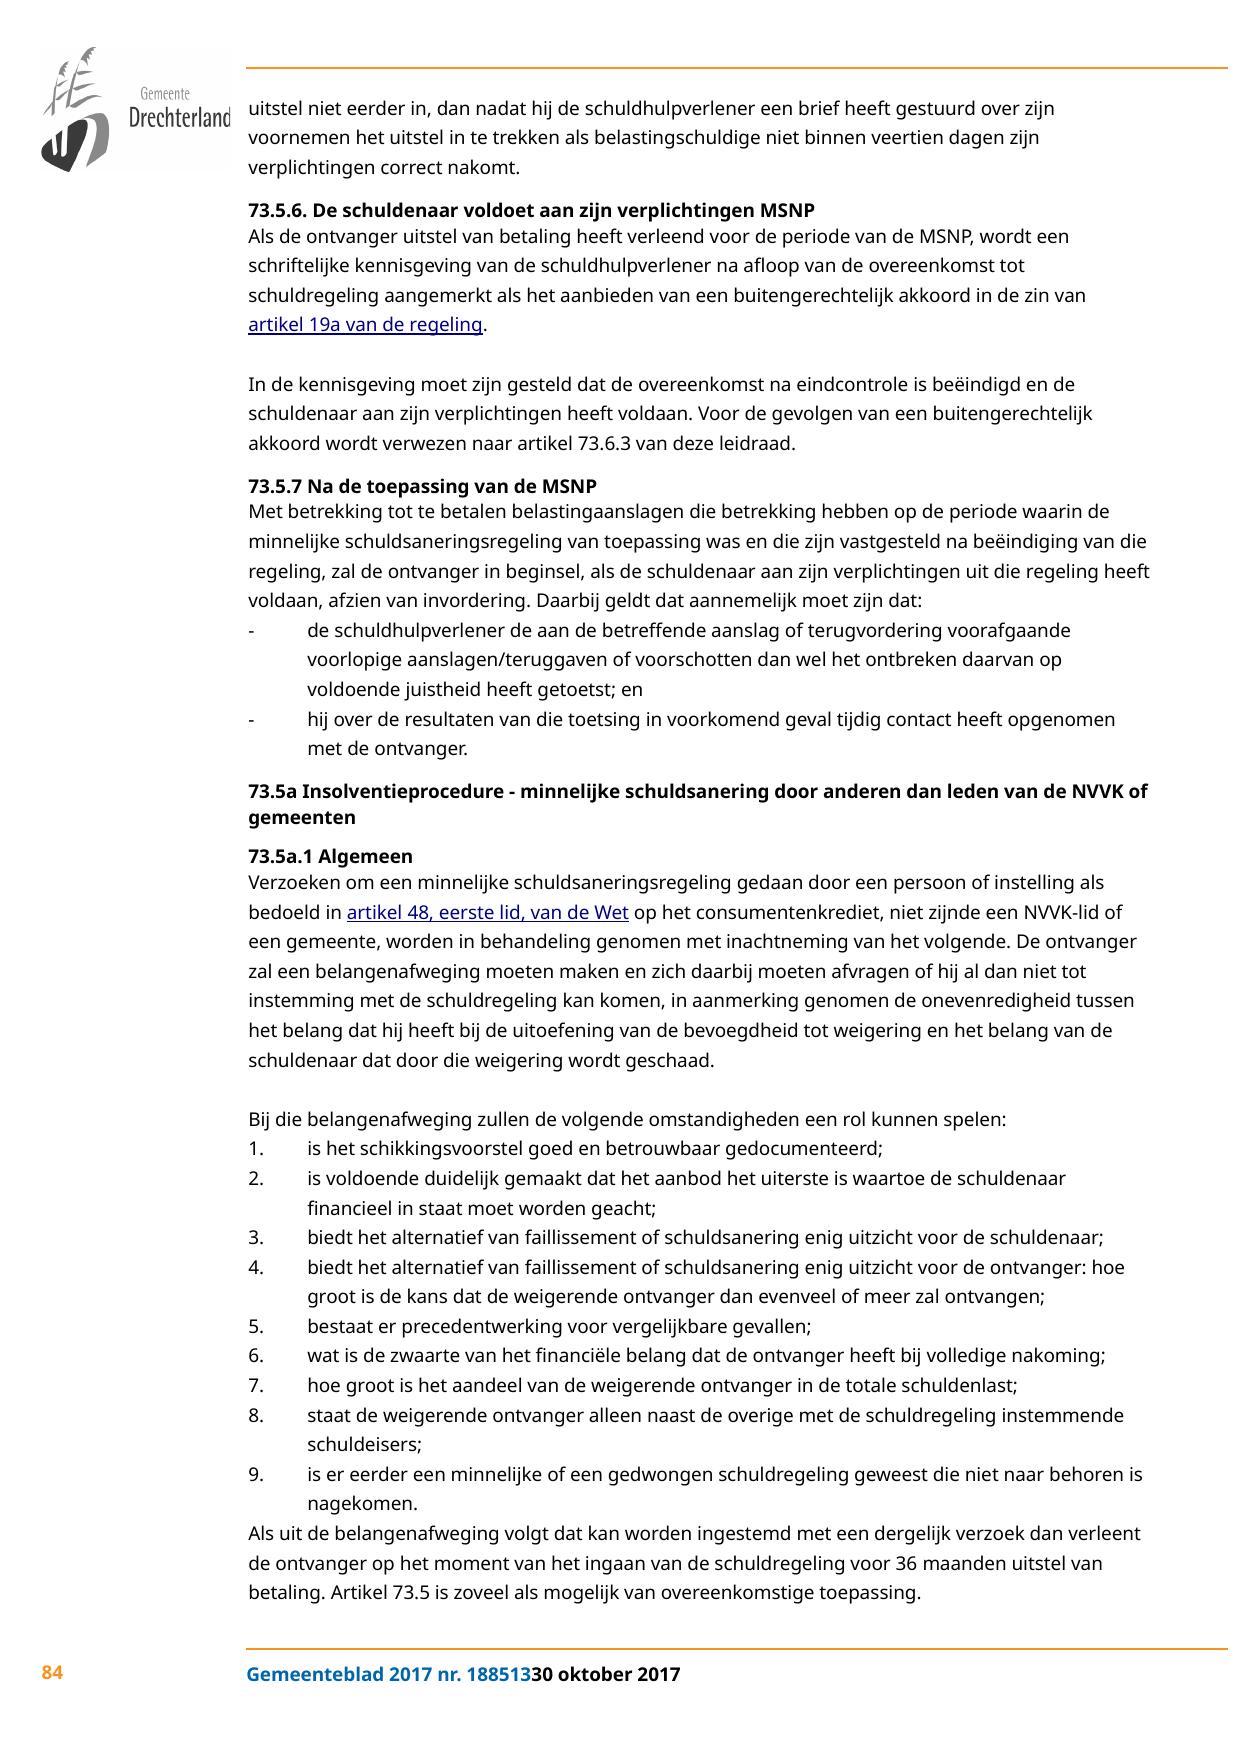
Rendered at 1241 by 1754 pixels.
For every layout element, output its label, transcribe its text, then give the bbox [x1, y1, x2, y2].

list de schuldhulpverlener de aan de betreffende aanslag of terugvordering voorafgaande voorlopige aanslagen/teruggaven of voorschotten dan wel het ontbreken daarvan op voldoende juistheid heeft getoetst; en [248, 617, 1152, 702]
text 73.5.7 Na de toepassing van de MSNP [248, 473, 1152, 499]
list hoe groot is het aandeel van de weigerende ontvanger in de totale schuldenlast; [248, 1372, 1152, 1398]
text 73.5a.1 Algemeen [248, 843, 1152, 869]
list wat is de zwaarte van het financiële belang dat de ontvanger heeft bij volledige nakoming; [248, 1343, 1152, 1368]
text Bij die belangenafweging zullen de volgende omstandigheden een rol kunnen spelen: [248, 1106, 1152, 1132]
picture [41, 47, 231, 172]
list is het schikkingsvoorstel goed en betrouwbaar gedocumenteerd; [248, 1136, 1152, 1161]
list biedt het alternatief van faillissement of schuldsanering enig uitzicht voor de ontvanger: hoe groot is de kans dat de weigerende ontvanger dan evenveel of meer zal ontvangen; [248, 1254, 1152, 1309]
list biedt het alternatief van faillissement of schuldsanering enig uitzicht voor de schuldenaar; [248, 1224, 1152, 1250]
text 73.5a Insolventieprocedure - minnelijke schuldsanering door anderen dan leden van de NVVK of gemeenten [248, 778, 1152, 830]
text uitstel niet eerder in, dan nadat hij de schuldhulpverlener een brief heeft gestuurd over zijn voornemen het uitstel in te trekken als belastingschuldige niet binnen veertien dagen zijn verplichtingen correct nakomt. [248, 95, 1152, 180]
text Met betrekking tot te betalen belastingaanslagen die betrekking hebben op de periode waarin de minnelijke schuldsaneringsregeling van toepassing was en die zijn vastgesteld na beëindiging van die regeling, zal de ontvanger in beginsel, als de schuldenaar aan zijn verplichtingen uit die regeling heeft voldaan, afzien van invordering. Daarbij geldt dat aannemelijk moet zijn dat: [248, 499, 1152, 613]
list bestaat er precedentwerking voor vergelijkbare gevallen; [248, 1313, 1152, 1339]
text Als uit de belangenafweging volgt dat kan worden ingestemd met een dergelijk verzoek dan verleent de ontvanger op het moment van het ingaan van de schuldregeling voor 36 maanden uitstel van betaling. Artikel 73.5 is zoveel als mogelijk van overeenkomstige toepassing. [248, 1520, 1152, 1605]
list is er eerder een minnelijke of een gedwongen schuldregeling geweest die niet naar behoren is nagekomen. [248, 1461, 1152, 1516]
text Als de ontvanger uitstel van betaling heeft verleend voor de periode van de MSNP, wordt een schriftelijke kennisgeving van de schuldhulpverlener na afloop van de overeenkomst tot schuldregeling aangemerkt als het aanbieden van een buitengerechtelijk akkoord in de zin van artikel 19a van de regeling. [248, 223, 1152, 337]
list hij over de resultaten van die toetsing in voorkomend geval tijdig contact heeft opgenomen met de ontvanger. [248, 706, 1152, 761]
text Verzoeken om een minnelijke schuldsaneringsregeling gedaan door een persoon of instelling als bedoeld in artikel 48, eerste lid, van de Wet op het consumentenkrediet, niet zijnde een NVVK-lid of een gemeente, worden in behandeling genomen met inachtneming van het volgende. De ontvanger zal een belangenafweging moeten maken en zich daarbij moeten afvragen of hij al dan niet tot instemming met de schuldregeling kan komen, in aanmerking genomen de onevenredigheid tussen het belang dat hij heeft bij de uitoefening van de bevoegdheid tot weigering en het belang van de schuldenaar dat door die weigering wordt geschaad. [248, 869, 1152, 1072]
list staat de weigerende ontvanger alleen naast de overige met de schuldregeling instemmende schuldeisers; [248, 1402, 1152, 1457]
list is voldoende duidelijk gemaakt dat het aanbod het uiterste is waartoe de schuldenaar financieel in staat moet worden geacht; [248, 1165, 1152, 1220]
text 73.5.6. De schuldenaar voldoet aan zijn verplichtingen MSNP [248, 197, 1152, 223]
text In de kennisgeving moet zijn gesteld dat de overeenkomst na eindcontrole is beëindigd en de schuldenaar aan zijn verplichtingen heeft voldaan. Voor de gevolgen van een buitengerechtelijk akkoord wordt verwezen naar artikel 73.6.3 van deze leidraad. [248, 371, 1152, 456]
